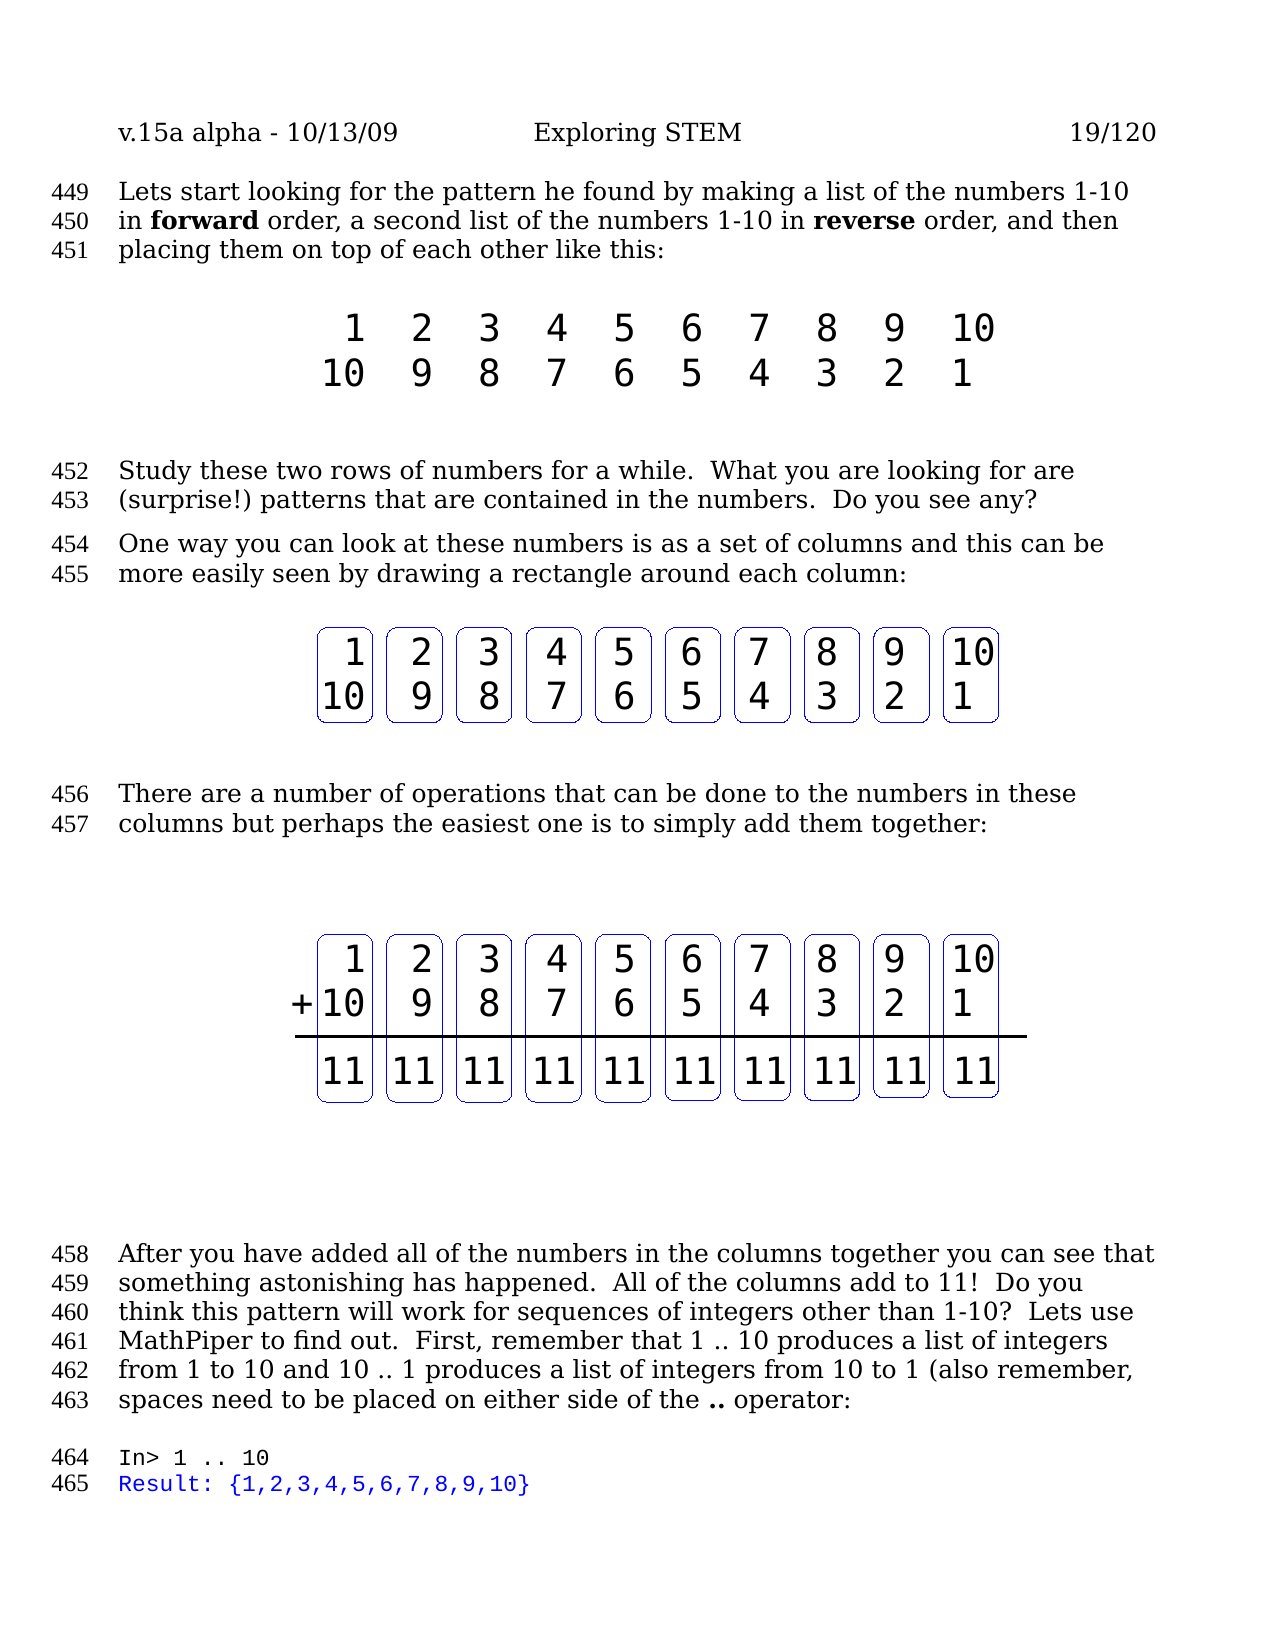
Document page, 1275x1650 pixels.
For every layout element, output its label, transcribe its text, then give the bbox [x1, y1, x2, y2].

text In> 1 .. 10 [118, 1446, 1157, 1472]
text Study these two rows of numbers for a while. What you are looking for are (surprise!) patterns that are contained in the numbers. Do you see any? [118, 456, 1157, 514]
text One way you can look at these numbers is as a set of columns and this can be more easily seen by drawing a rectangle around each column: [118, 529, 1157, 588]
text Result: {1,2,3,4,5,6,7,8,9,10} [118, 1472, 1157, 1498]
text Lets start looking for the pattern he found by making a list of the numbers 1-10 in forward order, a second list of the numbers 1-10 in reverse order, and then placing them on top of each other like this: [118, 177, 1157, 264]
text There are a number of operations that can be done to the numbers in these columns but perhaps the easiest one is to simply add them together: [118, 779, 1157, 838]
text After you have added all of the numbers in the columns together you can see that something astonishing has happened. All of the columns add to 11! Do you think this pattern will work for sequences of integers other than 1-10? Lets use MathPiper to find out. First, remember that 1 .. 10 produces a list of integers from 1 to 10 and 10 .. 1 produces a list of integers from 10 to 1 (also remember, spaces need to be placed on either side of the .. operator: [118, 1239, 1157, 1414]
